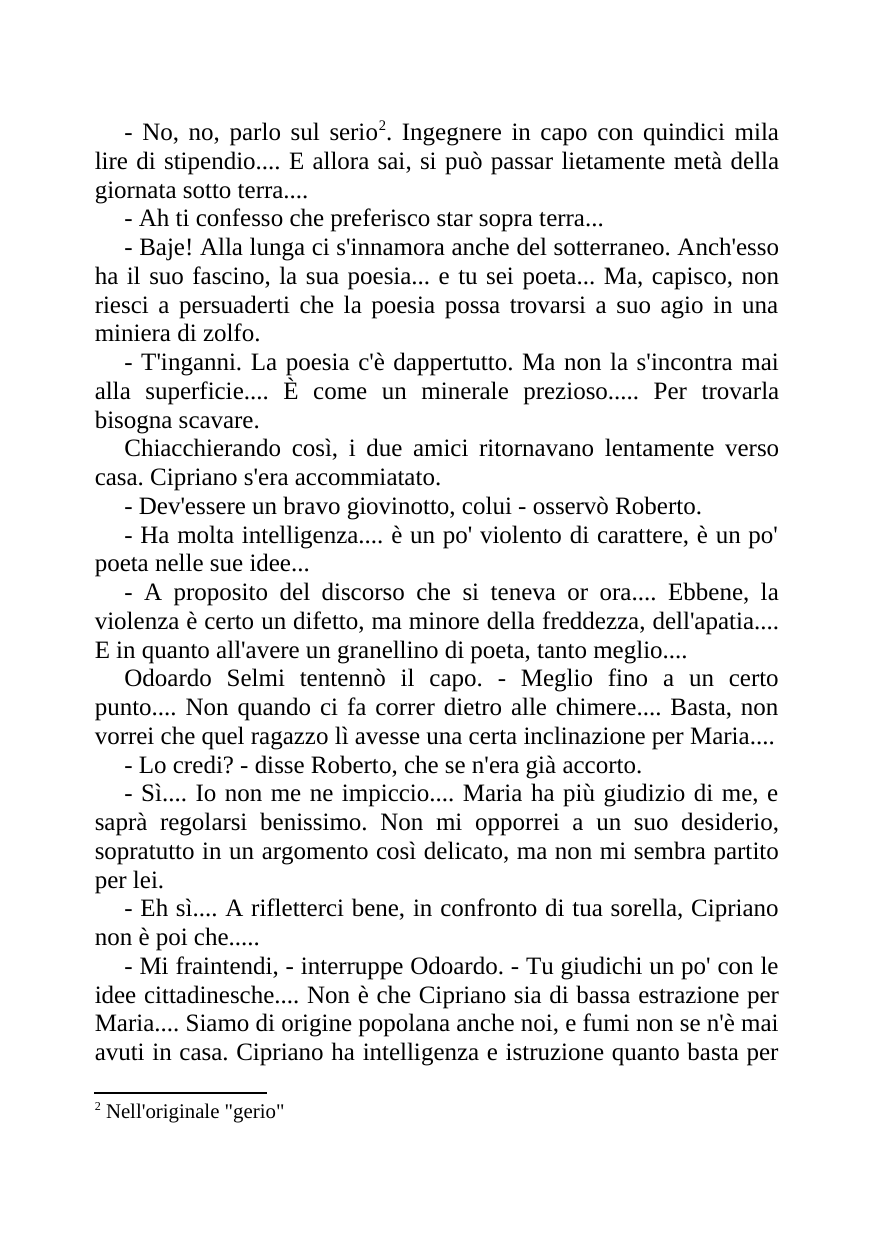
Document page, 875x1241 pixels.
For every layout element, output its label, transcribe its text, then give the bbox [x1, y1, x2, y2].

text - Ah ti confesso che preferisco star sopra terra... [94, 203, 779, 232]
text - Ha molta intelligenza.... è un po' violento di carattere, è un po' poeta nelle sue idee... [94, 520, 779, 577]
text - T'inganni. La poesia c'è dappertutto. Ma non la s'incontra mai alla superficie.... È come un minerale prezioso..... Per trovarla bisogna scavare. [94, 347, 779, 433]
text Odoardo Selmi tentennò il capo. - Meglio fino a un certo punto.... Non quando ci fa correr dietro alle chimere.... Basta, non vorrei che quel ragazzo lì avesse una certa inclinazione per Maria.... [94, 663, 779, 750]
text - Mi fraintendi, - interruppe Odoardo. - Tu giudichi un po' con le idee cittadinesche.... Non è che Cipriano sia di bassa estrazione per Maria.... Siamo di origine popolana anche noi, e fumi non se n'è mai avuti in casa. Cipriano ha intelligenza e istruzione quanto basta per [94, 951, 779, 1066]
text - A proposito del discorso che si teneva or ora.... Ebbene, la violenza è certo un difetto, ma minore della freddezza, dell'apatia.... E in quanto all'avere un granellino di poeta, tanto meglio.... [94, 577, 779, 663]
text - Eh sì.... A rifletterci bene, in confronto di tua sorella, Cipriano non è poi che..... [94, 893, 779, 951]
text - No, no, parlo sul serio. Ingegnere in capo con quindici mila lire di stipendio.... E allora sai, si può passar lietamente metà della giornata sotto terra.... [94, 117, 779, 203]
text Chiacchierando così, i due amici ritornavano lentamente verso casa. Cipriano s'era accommiatato. [94, 433, 779, 491]
text Nell'originale "gerio" [94, 1099, 779, 1123]
text - Baje! Alla lunga ci s'innamora anche del sotterraneo. Anch'esso ha il suo fascino, la sua poesia... e tu sei poeta... Ma, capisco, non riesci a persuaderti che la poesia possa trovarsi a suo agio in una miniera di zolfo. [94, 232, 779, 347]
text - Dev'essere un bravo giovinotto, colui - osservò Roberto. [94, 491, 779, 520]
text - Lo credi? - disse Roberto, che se n'era già accorto. [94, 750, 779, 778]
text - Sì.... Io non me ne impiccio.... Maria ha più giudizio di me, e saprà regolarsi benissimo. Non mi opporrei a un suo desiderio, sopratutto in un argomento così delicato, ma non mi sembra partito per lei. [94, 778, 779, 893]
